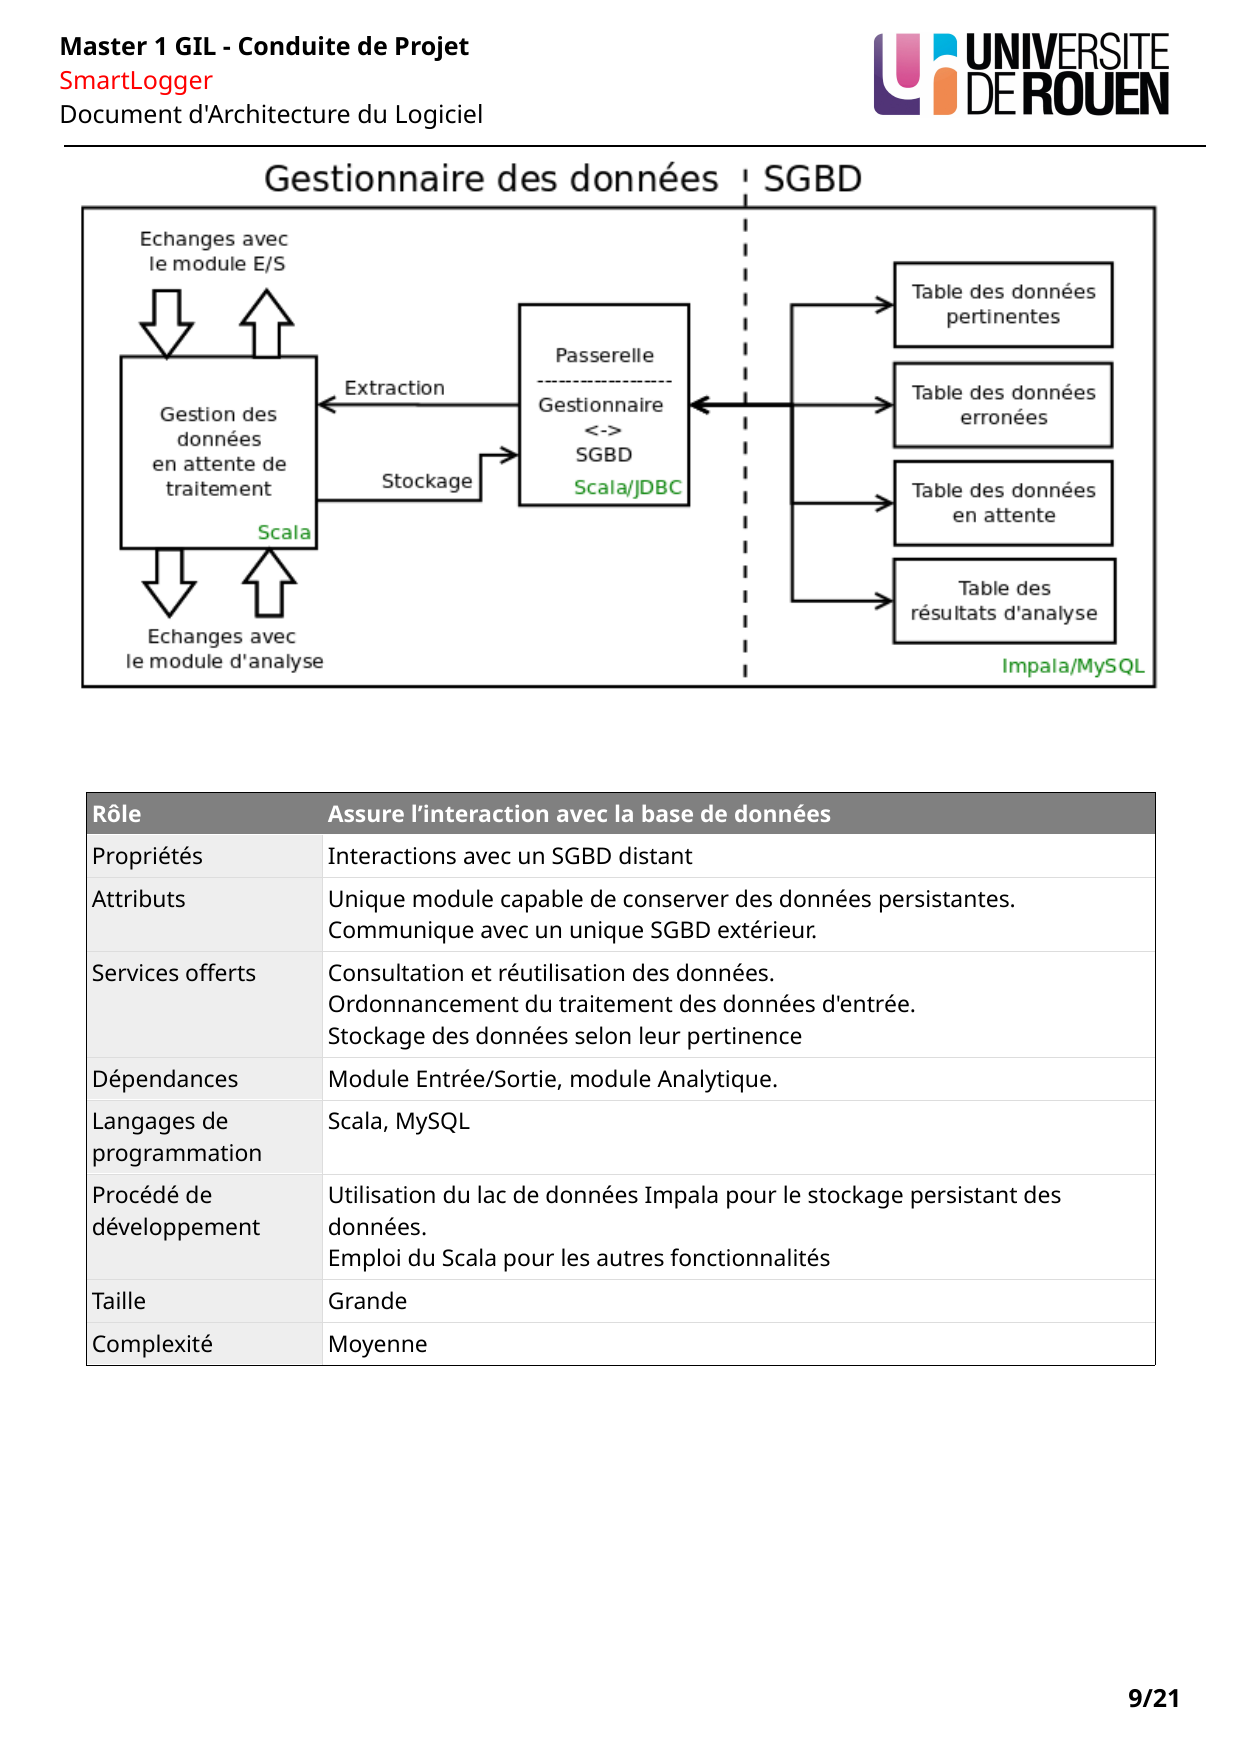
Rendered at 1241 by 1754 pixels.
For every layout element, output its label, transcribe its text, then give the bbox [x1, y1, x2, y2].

table_cell Attributs [87, 878, 322, 951]
table_cell Scala, MySQL [323, 1101, 1155, 1173]
table_cell Dépendances [87, 1058, 322, 1099]
table_cell Consultation et réutilisation des données. Ordonnancement du traitement des données d'entrée. Stockage des données selon leur pertinence [323, 952, 1155, 1057]
table_cell Langages de programmation [87, 1101, 322, 1173]
picture [872, 32, 1170, 118]
table_cell Procédé de développement [87, 1175, 322, 1279]
table_cell Services offerts [87, 952, 322, 1057]
picture [81, 159, 1159, 690]
table_cell Complexité [87, 1323, 322, 1364]
table_cell Propriétés [87, 835, 322, 877]
table_cell Grande [323, 1280, 1155, 1322]
table_cell Taille [87, 1280, 322, 1322]
table_cell Utilisation du lac de données Impala pour le stockage persistant des données. Emploi du Scala pour les autres fonctionnalités [323, 1175, 1155, 1279]
table_header Rôle [87, 793, 322, 834]
table_cell Moyenne [323, 1323, 1155, 1364]
table_cell Interactions avec un SGBD distant [323, 835, 1155, 877]
table_header Assure l’interaction avec la base de données [322, 793, 1155, 834]
table_cell Module Entrée/Sortie, module Analytique. [323, 1058, 1155, 1099]
table_cell Unique module capable de conserver des données persistantes. Communique avec un unique SGBD extérieur. [323, 878, 1155, 951]
